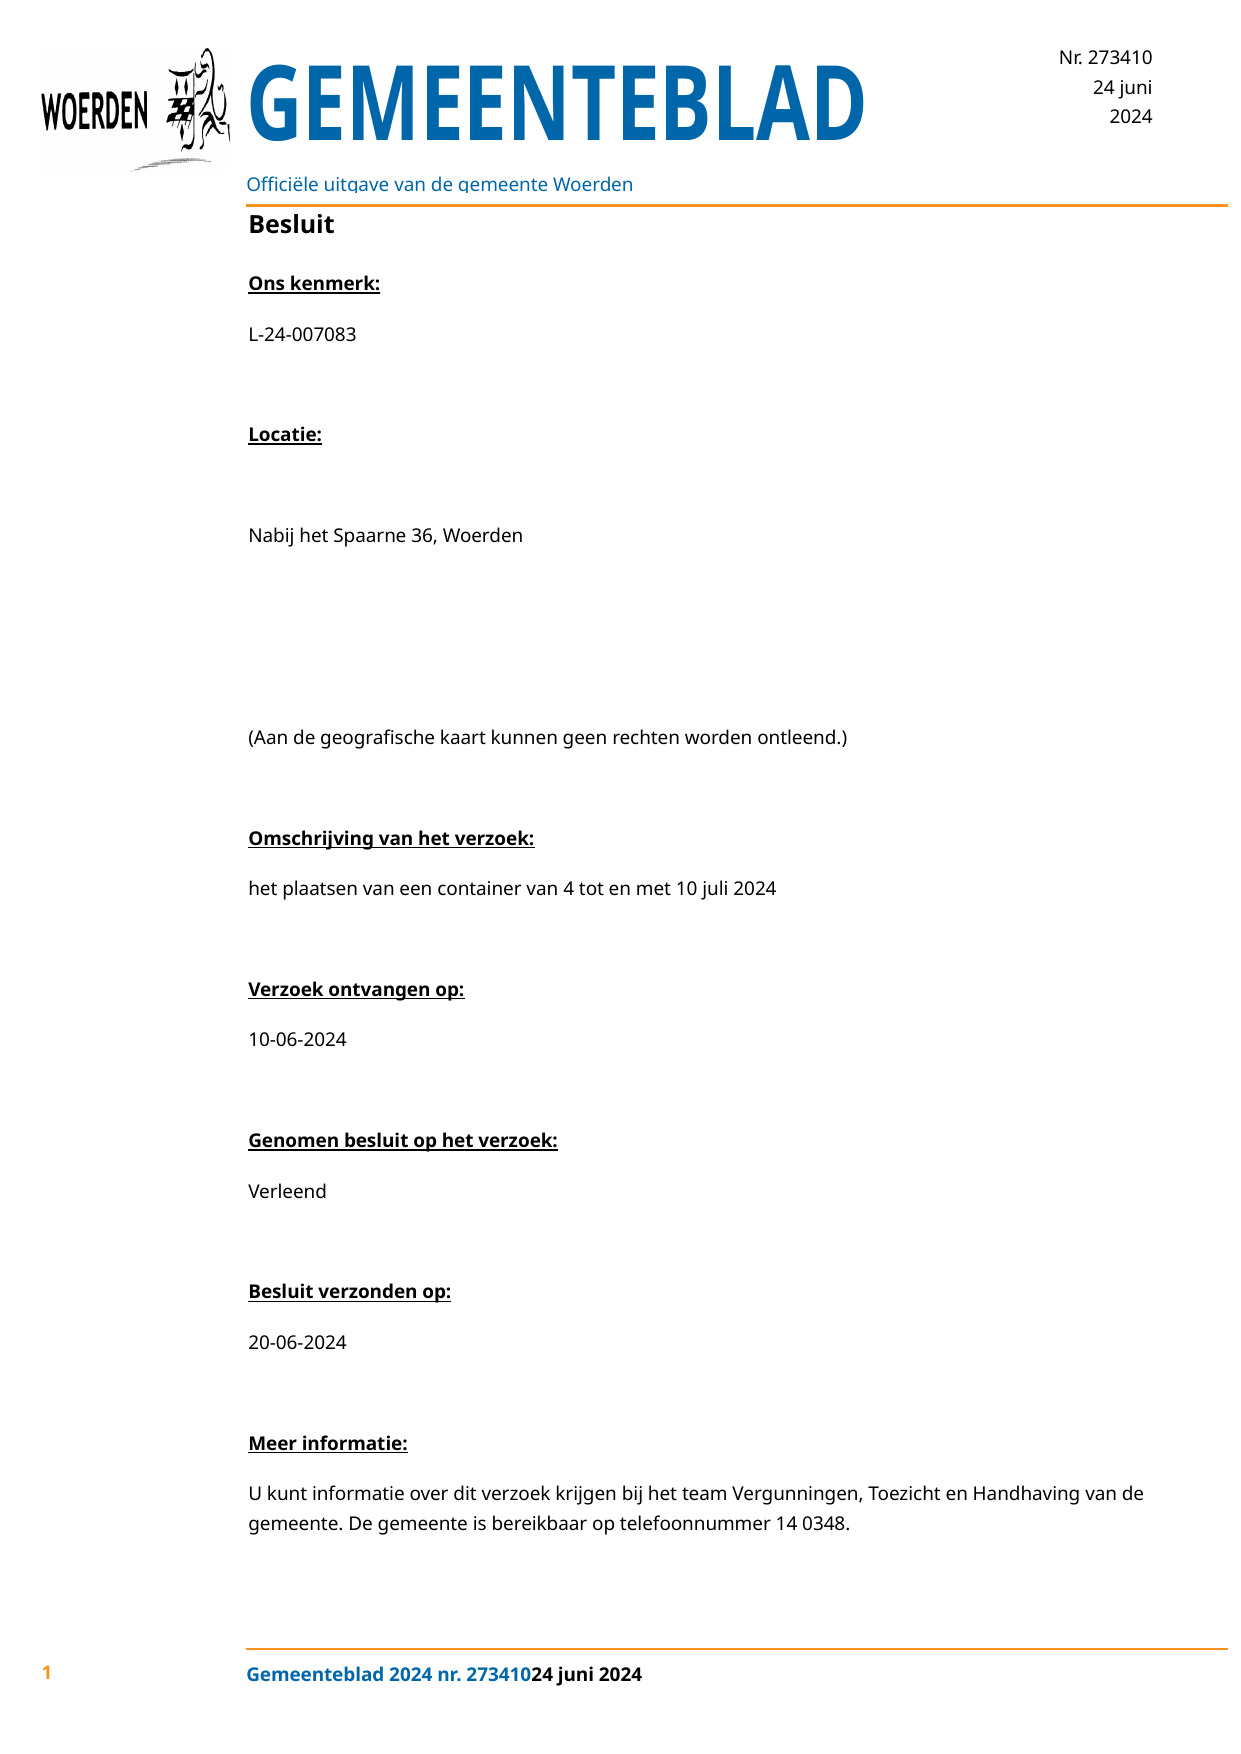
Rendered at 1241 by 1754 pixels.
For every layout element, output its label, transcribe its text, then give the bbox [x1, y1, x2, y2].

text Omschrijving van het verzoek: [248, 825, 1152, 851]
text 10-06-2024 [248, 1027, 1152, 1052]
text Nabij het Spaarne 36, Woerden [248, 522, 1152, 548]
text 20-06-2024 [248, 1329, 1152, 1355]
text het plaatsen van een container van 4 tot en met 10 juli 2024 [248, 875, 1152, 901]
text Besluit [248, 207, 1152, 241]
text U kunt informatie over dit verzoek krijgen bij het team Vergunningen, Toezicht en Handhaving van de gemeente. De gemeente is bereikbaar op telefoonnummer 14 0348. [248, 1480, 1152, 1536]
text Meer informatie: [248, 1430, 1152, 1456]
text Verleend [248, 1178, 1152, 1203]
picture [41, 47, 231, 172]
text Verzoek ontvangen op: [248, 976, 1152, 1002]
text Genomen besluit op het verzoek: [248, 1127, 1152, 1153]
text Ons kenmerk: [248, 270, 1152, 296]
text Locatie: [248, 422, 1152, 447]
text L-24-007083 [248, 321, 1152, 346]
text Besluit verzonden op: [248, 1279, 1152, 1304]
text (Aan de geografische kaart kunnen geen rechten worden ontleend.) [248, 724, 1152, 750]
